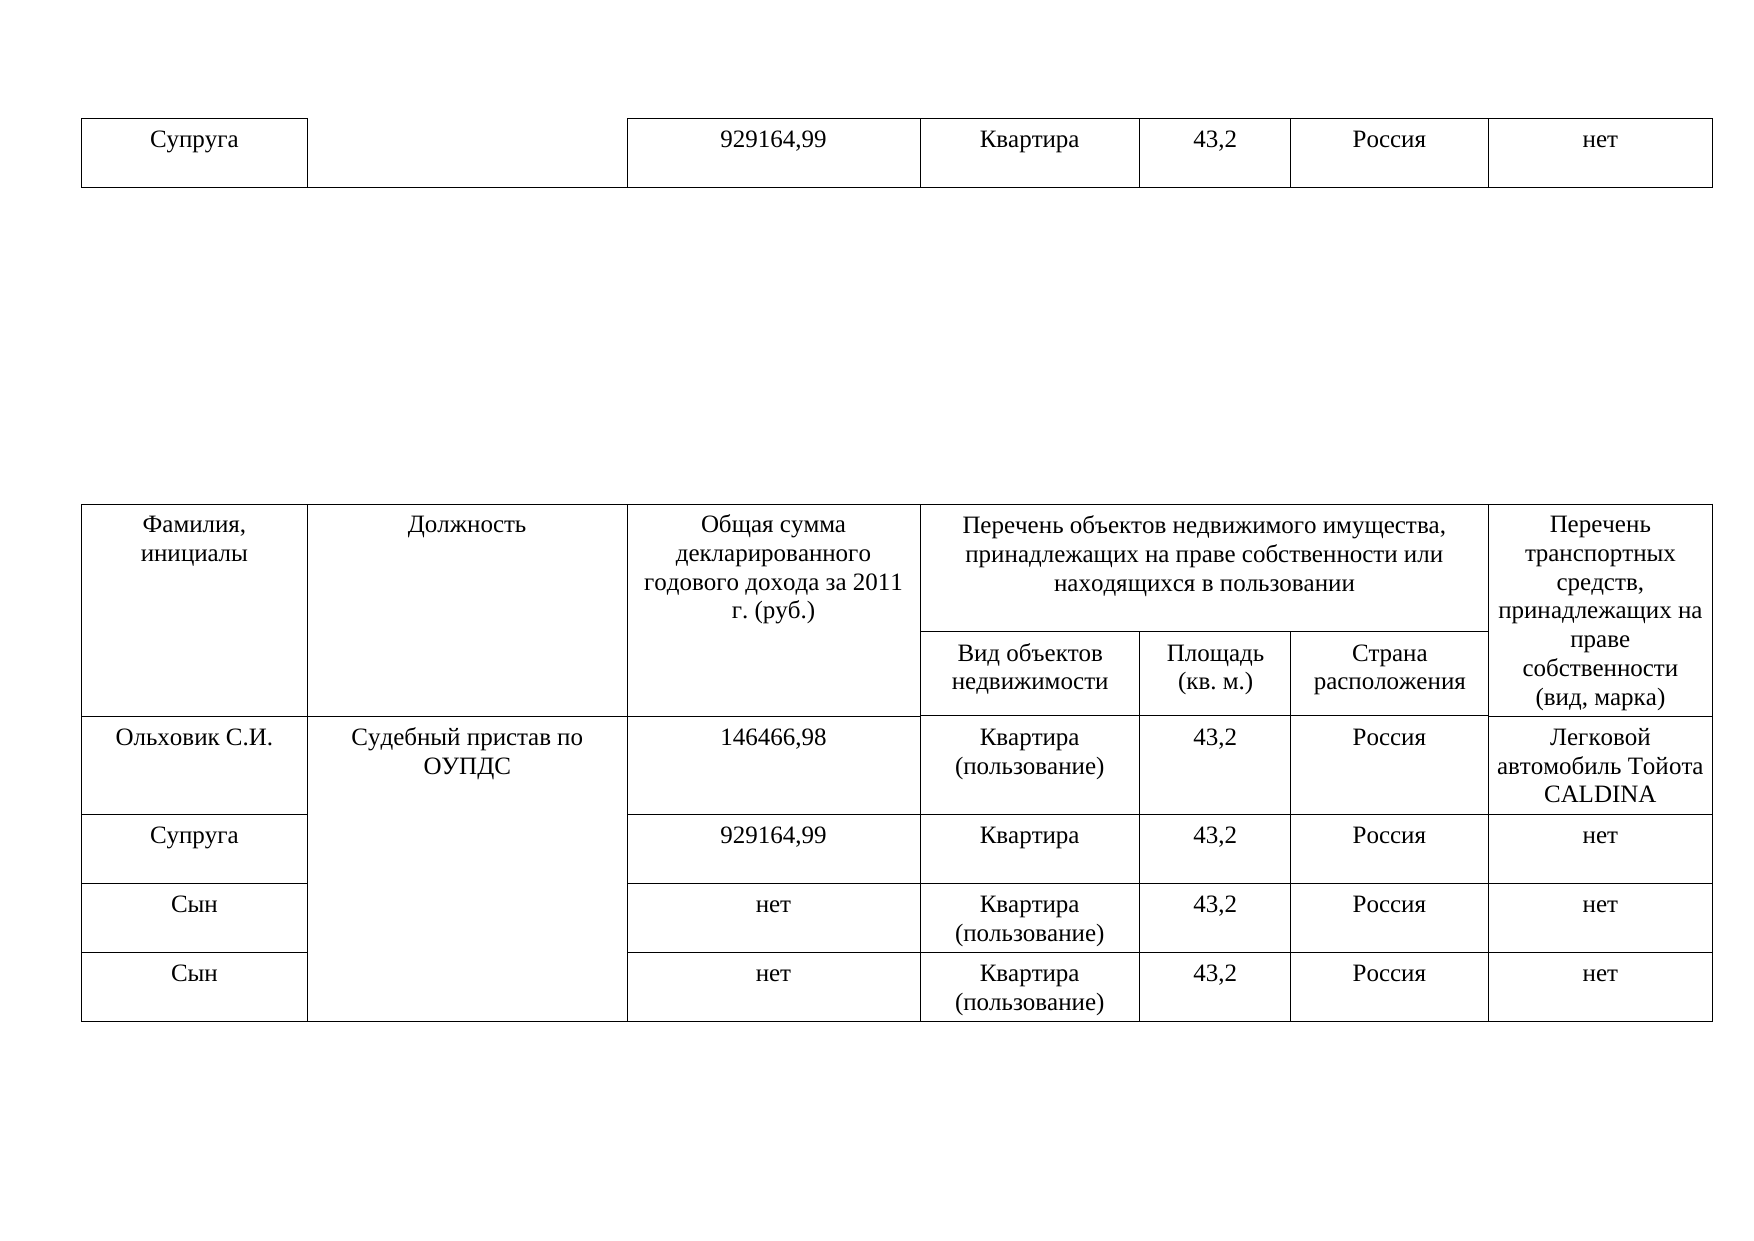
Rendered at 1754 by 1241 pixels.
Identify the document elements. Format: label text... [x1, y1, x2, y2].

table_cell Судебный пристав по ОУПДС [308, 717, 627, 1021]
table_cell Россия [1291, 815, 1488, 883]
table_header Перечень транспортных средств, принадлежащих на праве собственности (вид, марка) [1489, 505, 1712, 716]
table_cell нет [1489, 953, 1712, 1021]
table_header Фамилия, инициалы [82, 505, 307, 716]
table_cell Супруга [82, 815, 307, 883]
table_cell 43,2 [1140, 953, 1290, 1021]
table_cell Квартира [921, 119, 1139, 187]
table_cell [308, 118, 627, 187]
table_cell нет [1489, 119, 1712, 187]
table_header Перечень объектов недвижимого имущества, принадлежащих на праве собственности или находящихся в пользовании [921, 505, 1488, 631]
table_cell Сын [82, 884, 307, 952]
table_cell Площадь (кв. м.) [1140, 632, 1290, 715]
table_cell 43,2 [1140, 884, 1290, 952]
table_cell Страна расположения [1291, 632, 1488, 715]
table_cell нет [628, 953, 920, 1021]
table_cell 146466,98 [628, 717, 920, 814]
table_cell Супруга [82, 119, 307, 187]
table_cell 929164,99 [628, 815, 920, 883]
table_cell Сын [82, 953, 307, 1021]
table_cell нет [1489, 884, 1712, 952]
table_cell Ольховик С.И. [82, 717, 307, 814]
table_cell 929164,99 [628, 119, 920, 187]
table_cell Квартира [921, 815, 1139, 883]
table_cell нет [1489, 815, 1712, 883]
table_cell нет [628, 884, 920, 952]
table_cell 43,2 [1140, 815, 1290, 883]
table_cell Россия [1291, 119, 1488, 187]
table_cell Россия [1291, 716, 1488, 814]
table_cell 43,2 [1140, 119, 1290, 187]
table_cell Легковой автомобиль Тойота CALDINA [1489, 717, 1712, 814]
table_cell Квартира (пользование) [921, 953, 1139, 1021]
table_cell 43,2 [1140, 716, 1290, 814]
table_cell Россия [1291, 884, 1488, 952]
table_header Общая сумма декларированного годового дохода за 2011 г. (руб.) [628, 505, 920, 716]
table_cell Вид объектов недвижимости [921, 632, 1139, 715]
table_header Должность [308, 505, 627, 716]
table_cell Квартира (пользование) [921, 884, 1139, 952]
table_cell Квартира (пользование) [921, 716, 1139, 814]
table_cell Россия [1291, 953, 1488, 1021]
